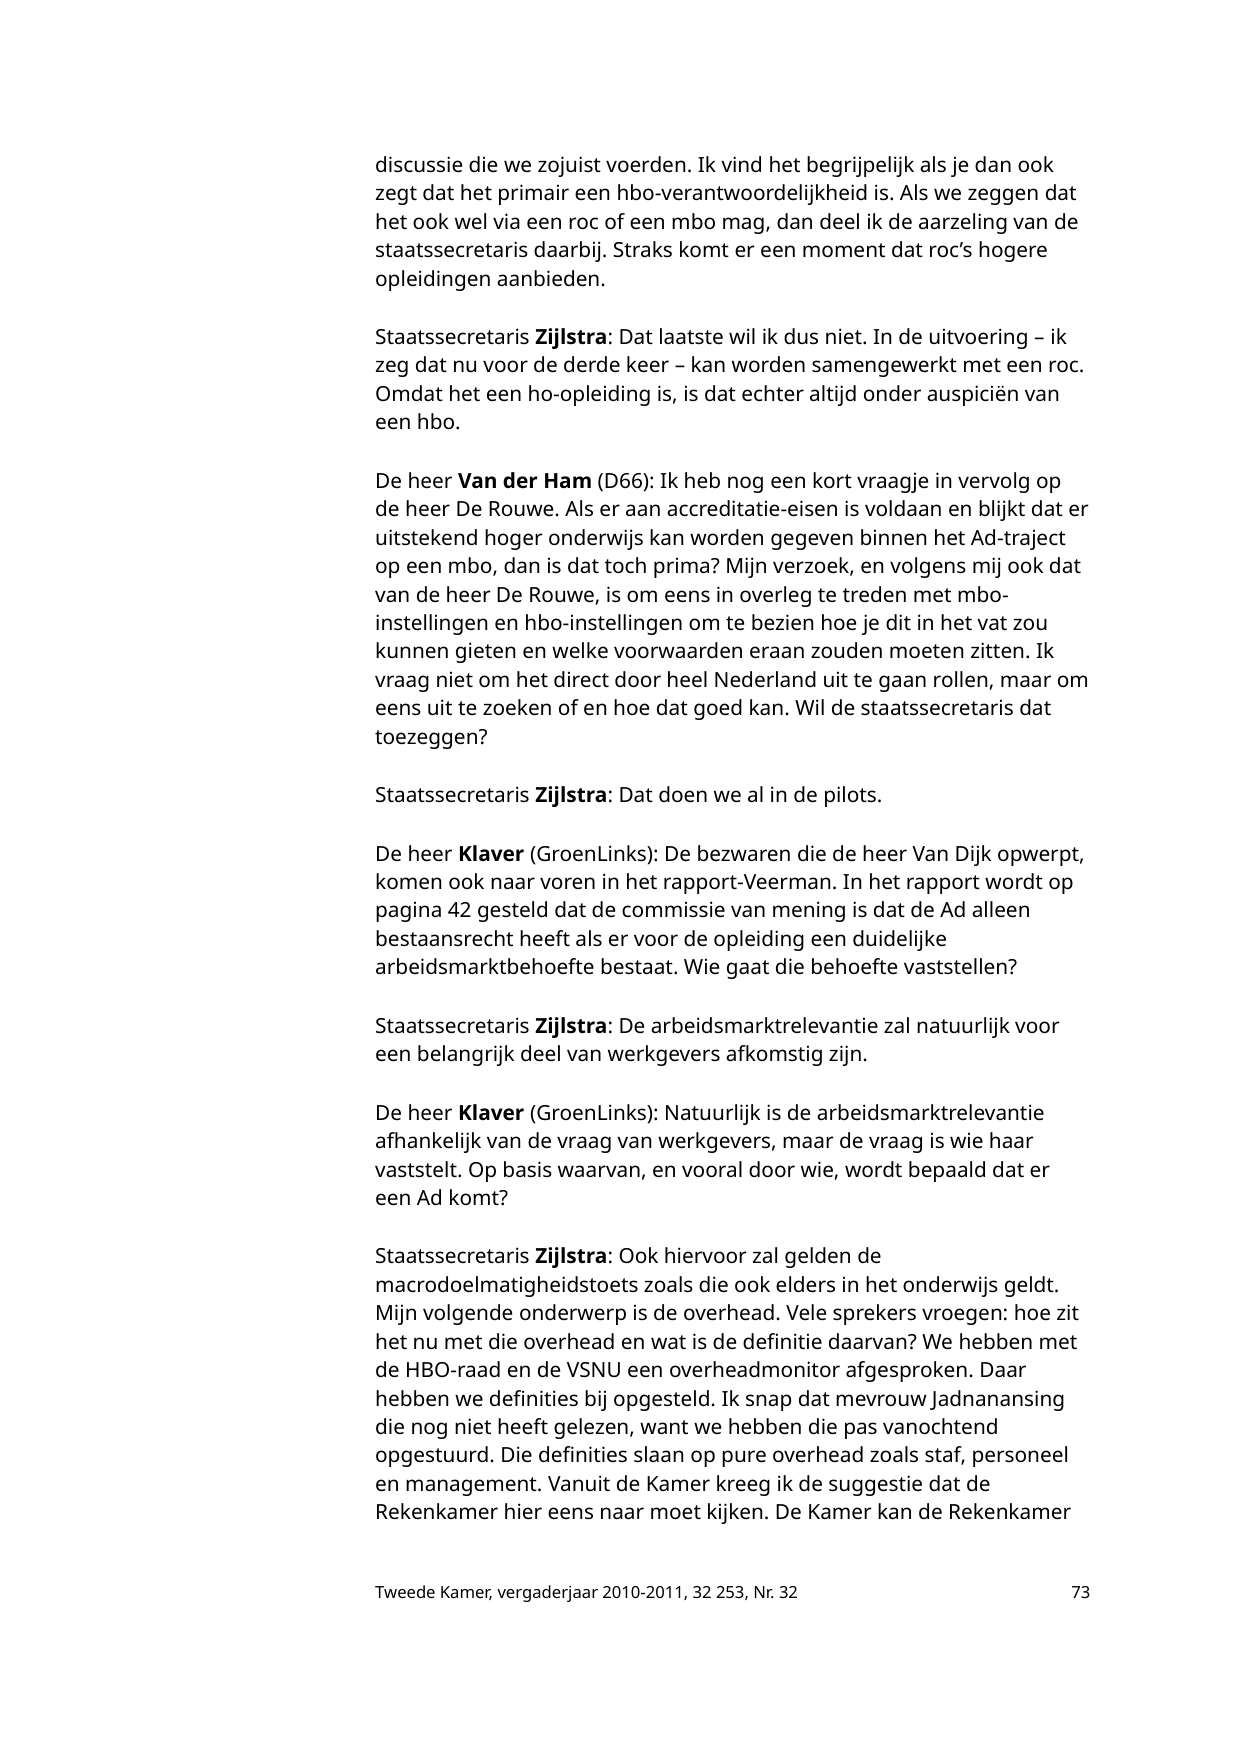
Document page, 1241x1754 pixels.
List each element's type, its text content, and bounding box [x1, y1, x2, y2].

text Staatssecretaris Zijlstra: Ook hiervoor zal gelden de macrodoelmatigheidstoets zoals die ook elders in het onderwijs geldt. [375, 1242, 1090, 1298]
text De heer Klaver (GroenLinks): De bezwaren die de heer Van Dijk opwerpt, komen ook naar voren in het rapport-Veerman. In het rapport wordt op pagina 42 gesteld dat de commissie van mening is dat de Ad alleen bestaansrecht heeft als er voor de opleiding een duidelijke arbeidsmarktbehoefte bestaat. Wie gaat die behoefte vaststellen? [375, 839, 1090, 981]
text Mijn volgende onderwerp is de overhead. Vele sprekers vroegen: hoe zit het nu met die overhead en wat is de definitie daarvan? We hebben met de HBO-raad en de VSNU een overheadmonitor afgesproken. Daar hebben we definities bij opgesteld. Ik snap dat mevrouw Jadnanansing die nog niet heeft gelezen, want we hebben die pas vanochtend opgestuurd. Die definities slaan op pure overhead zoals staf, personeel en management. Vanuit de Kamer kreeg ik de suggestie dat de Rekenkamer hier eens naar moet kijken. De Kamer kan de Rekenkamer [375, 1298, 1090, 1526]
text Staatssecretaris Zijlstra: De arbeidsmarktrelevantie zal natuurlijk voor een belangrijk deel van werkgevers afkomstig zijn. [375, 1011, 1090, 1068]
text discussie die we zojuist voerden. Ik vind het begrijpelijk als je dan ook zegt dat het primair een hbo-verantwoordelijkheid is. Als we zeggen dat het ook wel via een roc of een mbo mag, dan deel ik de aarzeling van de staatssecretaris daarbij. Straks komt er een moment dat roc’s hogere opleidingen aanbieden. [375, 150, 1090, 292]
text De heer Klaver (GroenLinks): Natuurlijk is de arbeidsmarktrelevantie afhankelijk van de vraag van werkgevers, maar de vraag is wie haar vaststelt. Op basis waarvan, en vooral door wie, wordt bepaald dat er een Ad komt? [375, 1098, 1090, 1212]
text Staatssecretaris Zijlstra: Dat doen we al in de pilots. [375, 780, 1090, 809]
text De heer Van der Ham (D66): Ik heb nog een kort vraagje in vervolg op de heer De Rouwe. Als er aan accreditatie-eisen is voldaan en blijkt dat er uitstekend hoger onderwijs kan worden gegeven binnen het Ad-traject op een mbo, dan is dat toch prima? Mijn verzoek, en volgens mij ook dat van de heer De Rouwe, is om eens in overleg te treden met mbo-instellingen en hbo-instellingen om te bezien hoe je dit in het vat zou kunnen gieten en welke voorwaarden eraan zouden moeten zitten. Ik vraag niet om het direct door heel Nederland uit te gaan rollen, maar om eens uit te zoeken of en hoe dat goed kan. Wil de staatssecretaris dat toezeggen? [375, 466, 1090, 750]
text Staatssecretaris Zijlstra: Dat laatste wil ik dus niet. In de uitvoering – ik zeg dat nu voor de derde keer – kan worden samengewerkt met een roc. Omdat het een ho-opleiding is, is dat echter altijd onder auspiciën van een hbo. [375, 322, 1090, 436]
